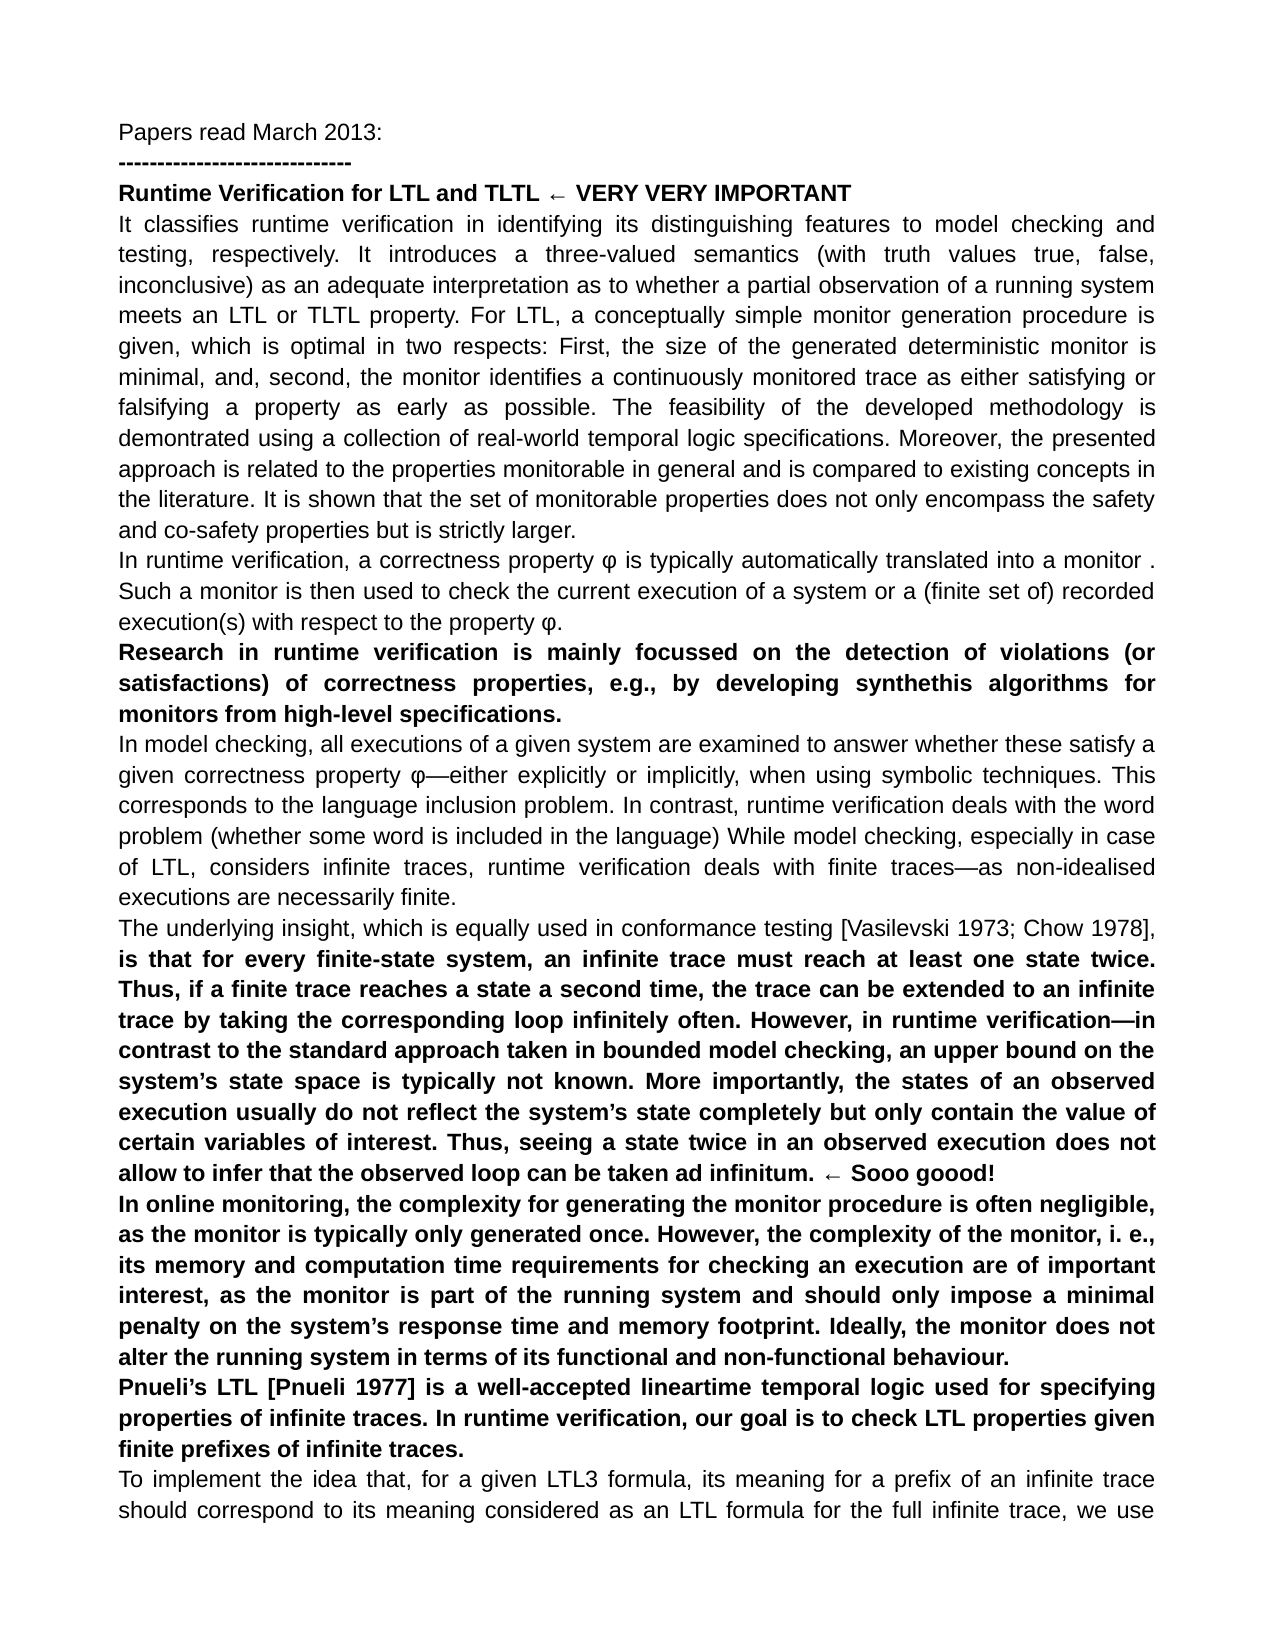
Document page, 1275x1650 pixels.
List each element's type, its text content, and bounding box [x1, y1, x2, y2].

text In model checking, all executions of a given system are examined to answer whether these satisfy a given correctness property φ—either explicitly or implicitly, when using symbolic techniques. This corresponds to the language inclusion problem. In contrast, runtime verification deals with the word problem (whether some word is included in the language) While model checking, especially in case of LTL, considers infinite traces, runtime verification deals with finite traces—as non-idealised executions are necessarily finite. [118, 731, 1157, 911]
text ------------------------------ [118, 149, 1157, 176]
text Papers read March 2013: [118, 118, 1157, 145]
text Runtime Verification for LTL and TLTL ← VERY VERY IMPORTANT [118, 179, 1157, 206]
text In online monitoring, the complexity for generating the monitor procedure is often negligible, as the monitor is typically only generated once. However, the complexity of the monitor, i. e., its memory and computation time requirements for checking an execution are of important interest, as the monitor is part of the running system and should only impose a minimal penalty on the system’s response time and memory footprint. Ideally, the monitor does not alter the running system in terms of its functional and non-functional behaviour. [118, 1190, 1157, 1370]
text It classifies runtime verification in identifying its distinguishing features to model checking and testing, respectively. It introduces a three-valued semantics (with truth values true, false, inconclusive) as an adequate interpretation as to whether a partial observation of a running system meets an LTL or TLTL property. For LTL, a conceptually simple monitor generation procedure is given, which is optimal in two respects: First, the size of the generated deterministic monitor is minimal, and, second, the monitor identifies a continuously monitored trace as either satisfying or falsifying a property as early as possible. The feasibility of the developed methodology is demontrated using a collection of real-world temporal logic specifications. Moreover, the presented approach is related to the properties monitorable in general and is compared to existing concepts in the literature. It is shown that the set of monitorable properties does not only encompass the safety and co-safety properties but is strictly larger. [118, 210, 1157, 543]
text Pnueli’s LTL [Pnueli 1977] is a well-accepted lineartime temporal logic used for specifying properties of infinite traces. In runtime verification, our goal is to check LTL properties given finite prefixes of infinite traces. [118, 1374, 1157, 1462]
text The underlying insight, which is equally used in conformance testing [Vasilevski 1973; Chow 1978], is that for every finite-state system, an infinite trace must reach at least one state twice. Thus, if a finite trace reaches a state a second time, the trace can be extended to an infinite trace by taking the corresponding loop infinitely often. However, in runtime verification—in contrast to the standard approach taken in bounded model checking, an upper bound on the system’s state space is typically not known. More importantly, the states of an observed execution usually do not reflect the system’s state completely but only contain the value of certain variables of interest. Thus, seeing a state twice in an observed execution does not allow to infer that the observed loop can be taken ad infinitum. ← Sooo goood! [118, 914, 1157, 1186]
text Research in runtime verification is mainly focussed on the detection of violations (or satisfactions) of correctness properties, e.g., by developing synthethis algorithms for monitors from high-level specifications. [118, 639, 1157, 727]
text In runtime verification, a correctness property φ is typically automatically translated into a monitor . Such a monitor is then used to check the current execution of a system or a (finite set of) recorded execution(s) with respect to the property φ. [118, 547, 1157, 635]
text To implement the idea that, for a given LTL3 formula, its meaning for a prefix of an infinite trace should correspond to its meaning considered as an LTL formula for the full infinite trace, we use [118, 1466, 1157, 1523]
